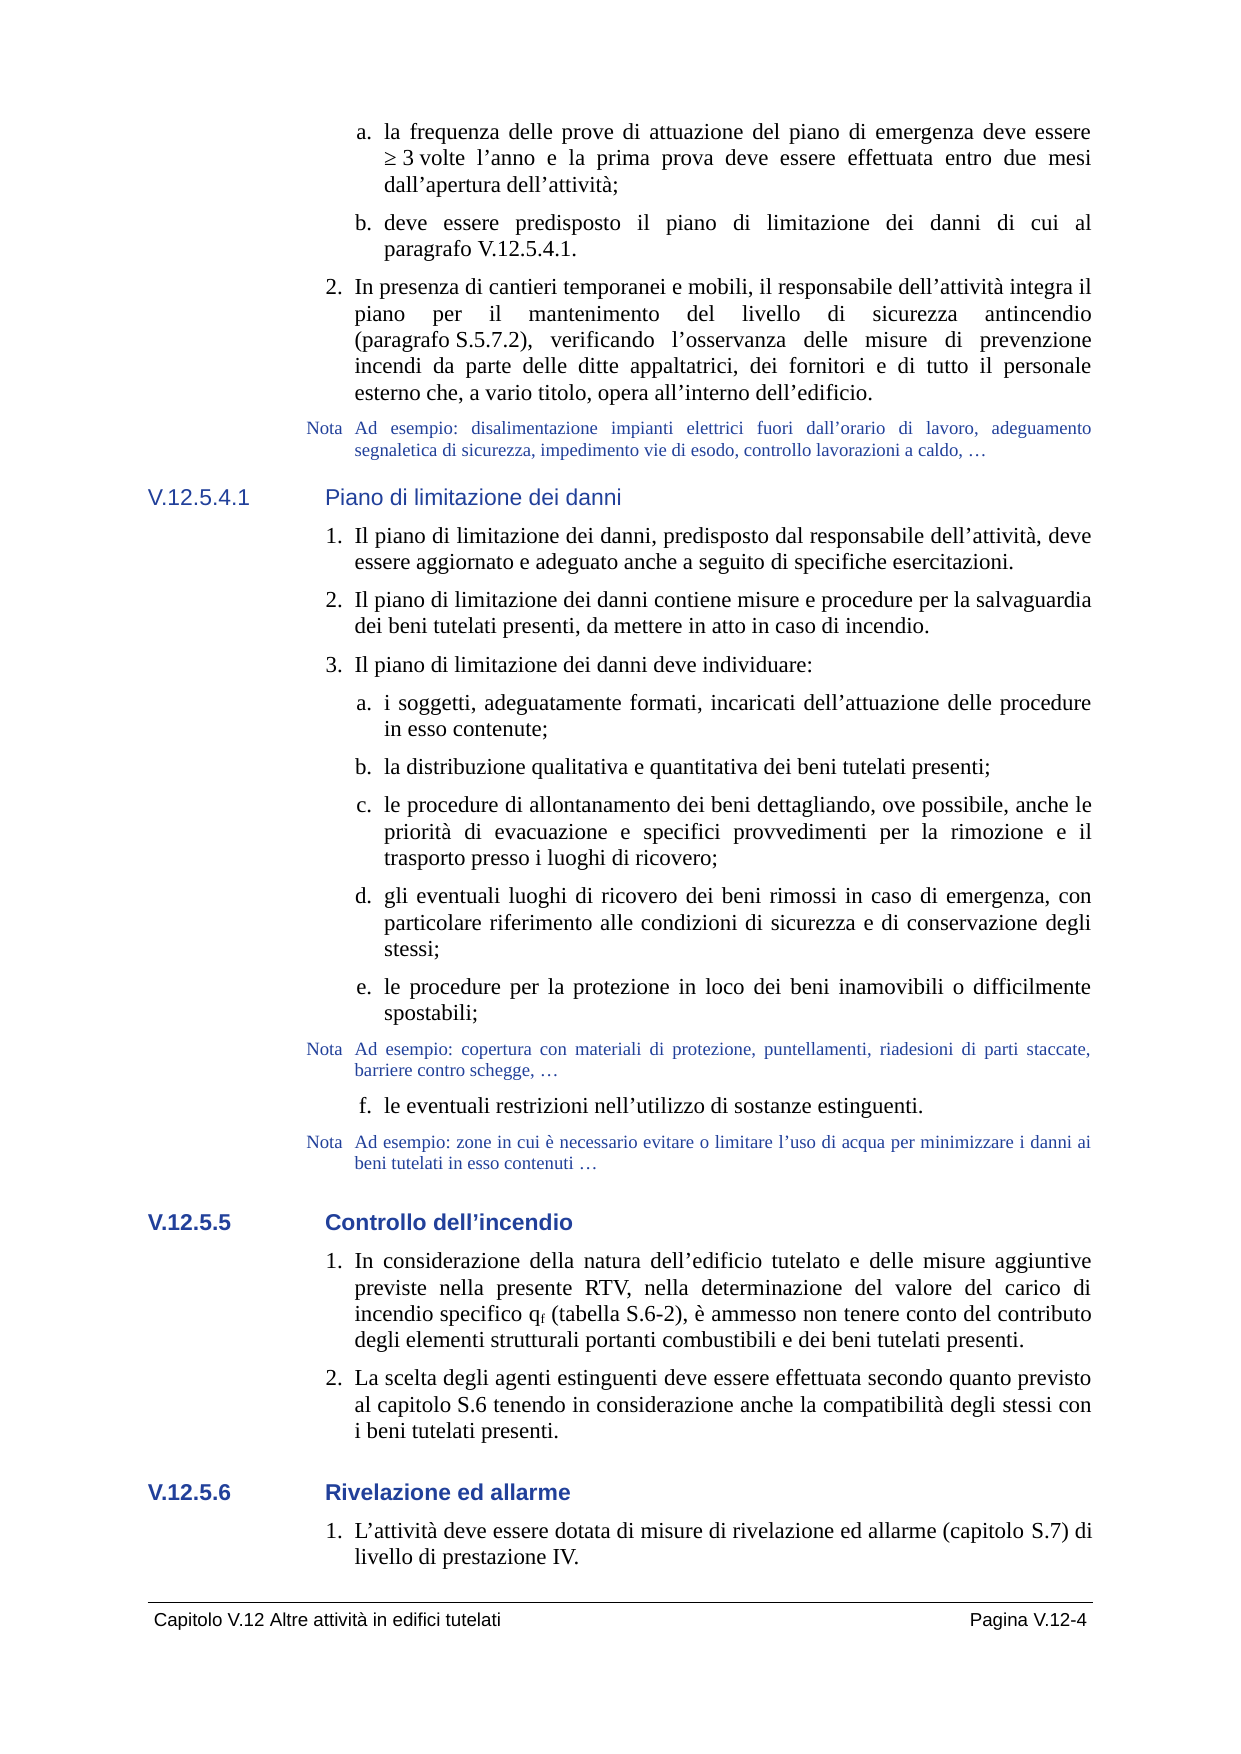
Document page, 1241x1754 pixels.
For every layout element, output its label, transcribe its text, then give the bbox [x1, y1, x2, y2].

list L’attività deve essere dotata di misure di rivelazione ed allarme (capitolo S.7) di livello di prestazione IV. [342, 1517, 1093, 1570]
list Il piano di limitazione dei danni deve individuare: [342, 651, 1093, 677]
list In considerazione della natura dell’edificio tutelato e delle misure aggiuntive previste nella presente RTV, nella determinazione del valore del carico di incendio specifico qf (tabella S.6-2), è ammesso non tenere conto del contributo degli elementi strutturali portanti combustibili e dei beni tutelati presenti. [342, 1247, 1093, 1353]
list Il piano di limitazione dei danni contiene misure e procedure per la salvaguardia dei beni tutelati presenti, da mettere in atto in caso di incendio. [342, 586, 1093, 639]
list le eventuali restrizioni nell’utilizzo di sostanze estinguenti. [372, 1092, 1093, 1119]
list Ad esempio: zone in cui è necessario evitare o limitare l’uso di acqua per minimizzare i danni ai beni tutelati in esso contenuti … [342, 1131, 1093, 1174]
subtitle Controllo dell’incendio [148, 1209, 1093, 1236]
list deve essere predisposto il piano di limitazione dei danni di cui al paragrafo V.12.5.4.1. [372, 209, 1093, 262]
subtitle Rivelazione ed allarme [148, 1479, 1093, 1505]
list le procedure di allontanamento dei beni dettagliando, ove possibile, anche le priorità di evacuazione e specifici provvedimenti per la rimozione e il trasporto presso i luoghi di ricovero; [372, 791, 1093, 871]
list i soggetti, adeguatamente formati, incaricati dell’attuazione delle procedure in esso contenute; [372, 689, 1093, 742]
list la distribuzione qualitativa e quantitativa dei beni tutelati presenti; [372, 753, 1093, 780]
list Ad esempio: disalimentazione impianti elettrici fuori dall’orario di lavoro, adeguamento segnaletica di sicurezza, impedimento vie di esodo, controllo lavorazioni a caldo, … [342, 417, 1093, 460]
list Ad esempio: copertura con materiali di protezione, puntellamenti, riadesioni di parti staccate, barriere contro schegge, … [342, 1038, 1093, 1081]
list la frequenza delle prove di attuazione del piano di emergenza deve essere ≥ 3 volte l’anno e la prima prova deve essere effettuata entro due mesi dall’apertura dell’attività; [372, 118, 1093, 197]
list gli eventuali luoghi di ricovero dei beni rimossi in caso di emergenza, con particolare riferimento alle condizioni di sicurezza e di conservazione degli stessi; [372, 882, 1093, 961]
subtitle Piano di limitazione dei danni [148, 484, 1093, 510]
list Il piano di limitazione dei danni, predisposto dal responsabile dell’attività, deve essere aggiornato e adeguato anche a seguito di specifiche esercitazioni. [342, 522, 1093, 574]
list le procedure per la protezione in loco dei beni inamovibili o difficilmente spostabili; [372, 973, 1093, 1026]
list La scelta degli agenti estinguenti deve essere effettuata secondo quanto previsto al capitolo S.6 tenendo in considerazione anche la compatibilità degli stessi con i beni tutelati presenti. [342, 1364, 1093, 1443]
list In presenza di cantieri temporanei e mobili, il responsabile dell’attività integra il piano per il mantenimento del livello di sicurezza antincendio (paragrafo S.5.7.2), verificando l’osservanza delle misure di prevenzione incendi da parte delle ditte appaltatrici, dei fornitori e di tutto il personale esterno che, a vario titolo, opera all’interno dell’edificio. [342, 273, 1093, 405]
